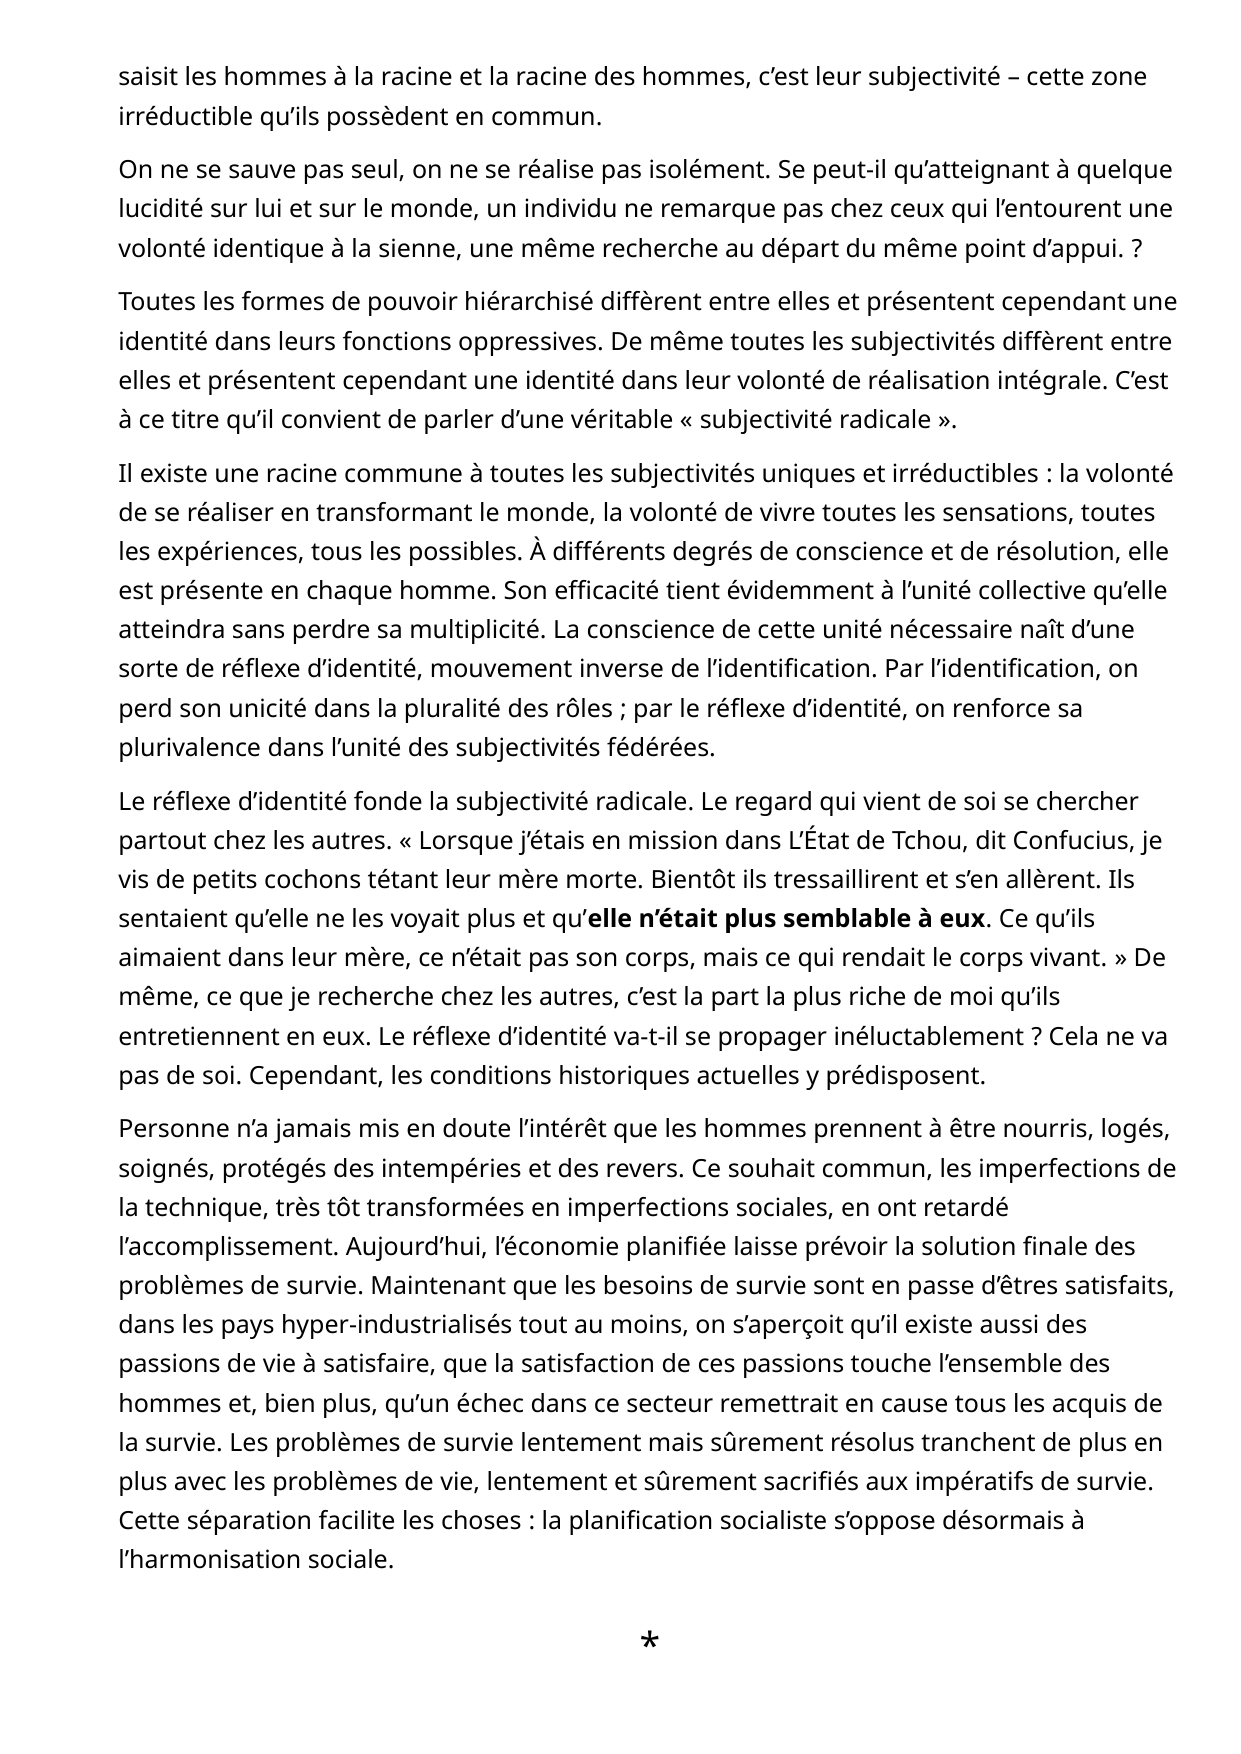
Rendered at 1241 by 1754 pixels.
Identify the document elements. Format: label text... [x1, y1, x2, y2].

text Le réflexe d’identité fonde la subjectivité radicale. Le regard qui vient de soi se chercher partout chez les autres. « Lorsque j’étais en mission dans L’État de Tchou, dit Confucius, je vis de petits cochons tétant leur mère morte. Bientôt ils tressaillirent et s’en allèrent. Ils sentaient qu’elle ne les voyait plus et qu’elle n’était plus semblable à eux. Ce qu’ils aimaient dans leur mère, ce n’était pas son corps, mais ce qui rendait le corps vivant. » De même, ce que je recherche chez les autres, c’est la part la plus riche de moi qu’ils entretiennent en eux. Le réflexe d’identité va-t-il se propager inéluctablement ? Cela ne va pas de soi. Cependant, les conditions historiques actuelles y prédisposent. [118, 783, 1181, 1091]
text Il existe une racine commune à toutes les subjectivités uniques et irréductibles : la volonté de se réaliser en transformant le monde, la volonté de vivre toutes les sensations, toutes les expériences, tous les possibles. À différents degrés de conscience et de résolution, elle est présente en chaque homme. Son efficacité tient évidemment à l’unité collective qu’elle atteindra sans perdre sa multiplicité. La conscience de cette unité nécessaire naît d’une sorte de réflexe d’identité, mouvement inverse de l’identification. Par l’identification, on perd son unicité dans la pluralité des rôles ; par le réflexe d’identité, on renforce sa plurivalence dans l’unité des subjectivités fédérées. [118, 455, 1181, 763]
text * [118, 1619, 1181, 1670]
text On ne se sauve pas seul, on ne se réalise pas isolément. Se peut-il qu’atteignant à quelque lucidité sur lui et sur le monde, un individu ne remarque pas chez ceux qui l’entourent une volonté identique à la sienne, une même recherche au départ du même point d’appui. ? [118, 152, 1181, 264]
text Personne n’a jamais mis en doute l’intérêt que les hommes prennent à être nourris, logés, soignés, protégés des intempéries et des revers. Ce souhait commun, les imperfections de la technique, très tôt transformées en imperfections sociales, en ont retardé l’accomplissement. Aujourd’hui, l’économie planifiée laisse prévoir la solution finale des problèmes de survie. Maintenant que les besoins de survie sont en passe d’êtres satisfaits, dans les pays hyper-industrialisés tout au moins, on s’aperçoit qu’il existe aussi des passions de vie à satisfaire, que la satisfaction de ces passions touche l’ensemble des hommes et, bien plus, qu’un échec dans ce secteur remettrait en cause tous les acquis de la survie. Les problèmes de survie lentement mais sûrement résolus tranchent de plus en plus avec les problèmes de vie, lentement et sûrement sacrifiés aux impératifs de survie. Cette séparation facilite les choses : la planification socialiste s’oppose désormais à l’harmonisation sociale. [118, 1111, 1181, 1576]
text Toutes les formes de pouvoir hiérarchisé diffèrent entre elles et présentent cependant une identité dans leurs fonctions oppressives. De même toutes les subjectivités diffèrent entre elles et présentent cependant une identité dans leur volonté de réalisation intégrale. C’est à ce titre qu’il convient de parler d’une véritable « subjectivité radicale ». [118, 284, 1181, 436]
text saisit les hommes à la racine et la racine des hommes, c’est leur subjectivité – cette zone irréductible qu’ils possèdent en commun. [118, 59, 1181, 132]
